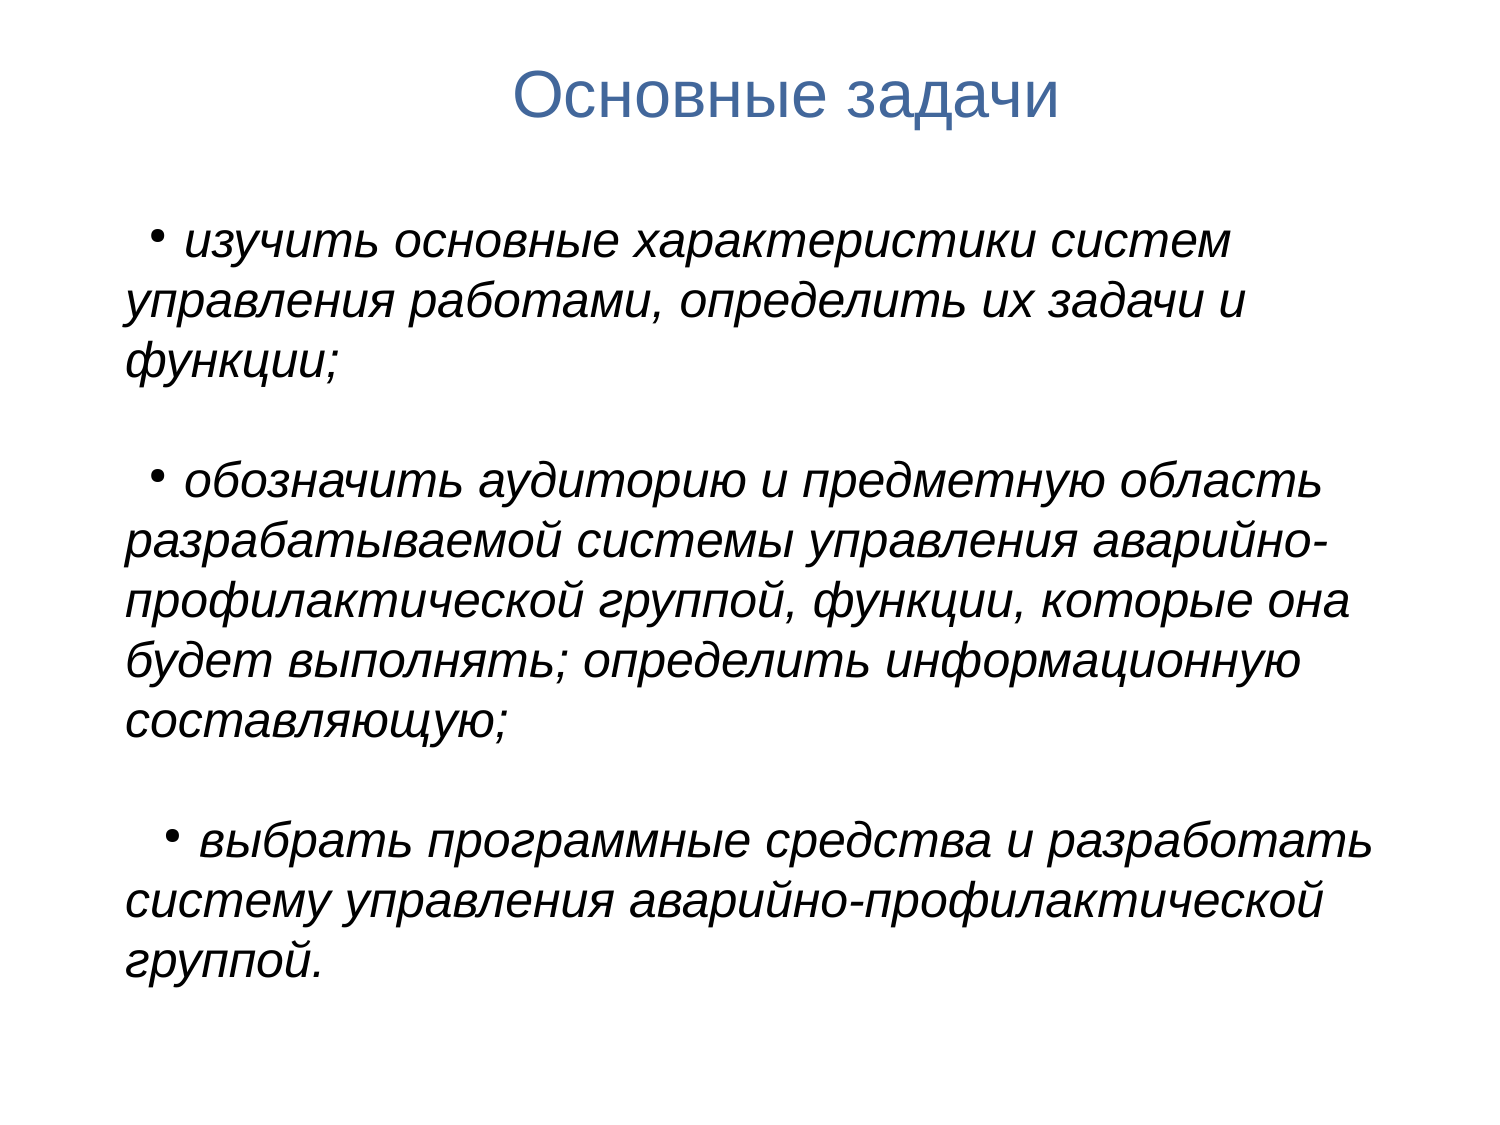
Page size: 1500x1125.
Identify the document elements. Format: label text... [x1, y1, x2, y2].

text_box Основные задачи [74, 45, 1425, 138]
text_box изучить основные характеристики систем управления работами, определить их задачи и функции; обозначить аудиторию и предметную область разрабатываемой системы управления аварийно-профилактической группой, функции, которые она будет выполнять; определить информационную составляющую; выбрать программные средства и разработать систему управления аварийно-профилактической группой. [75, 199, 1426, 938]
